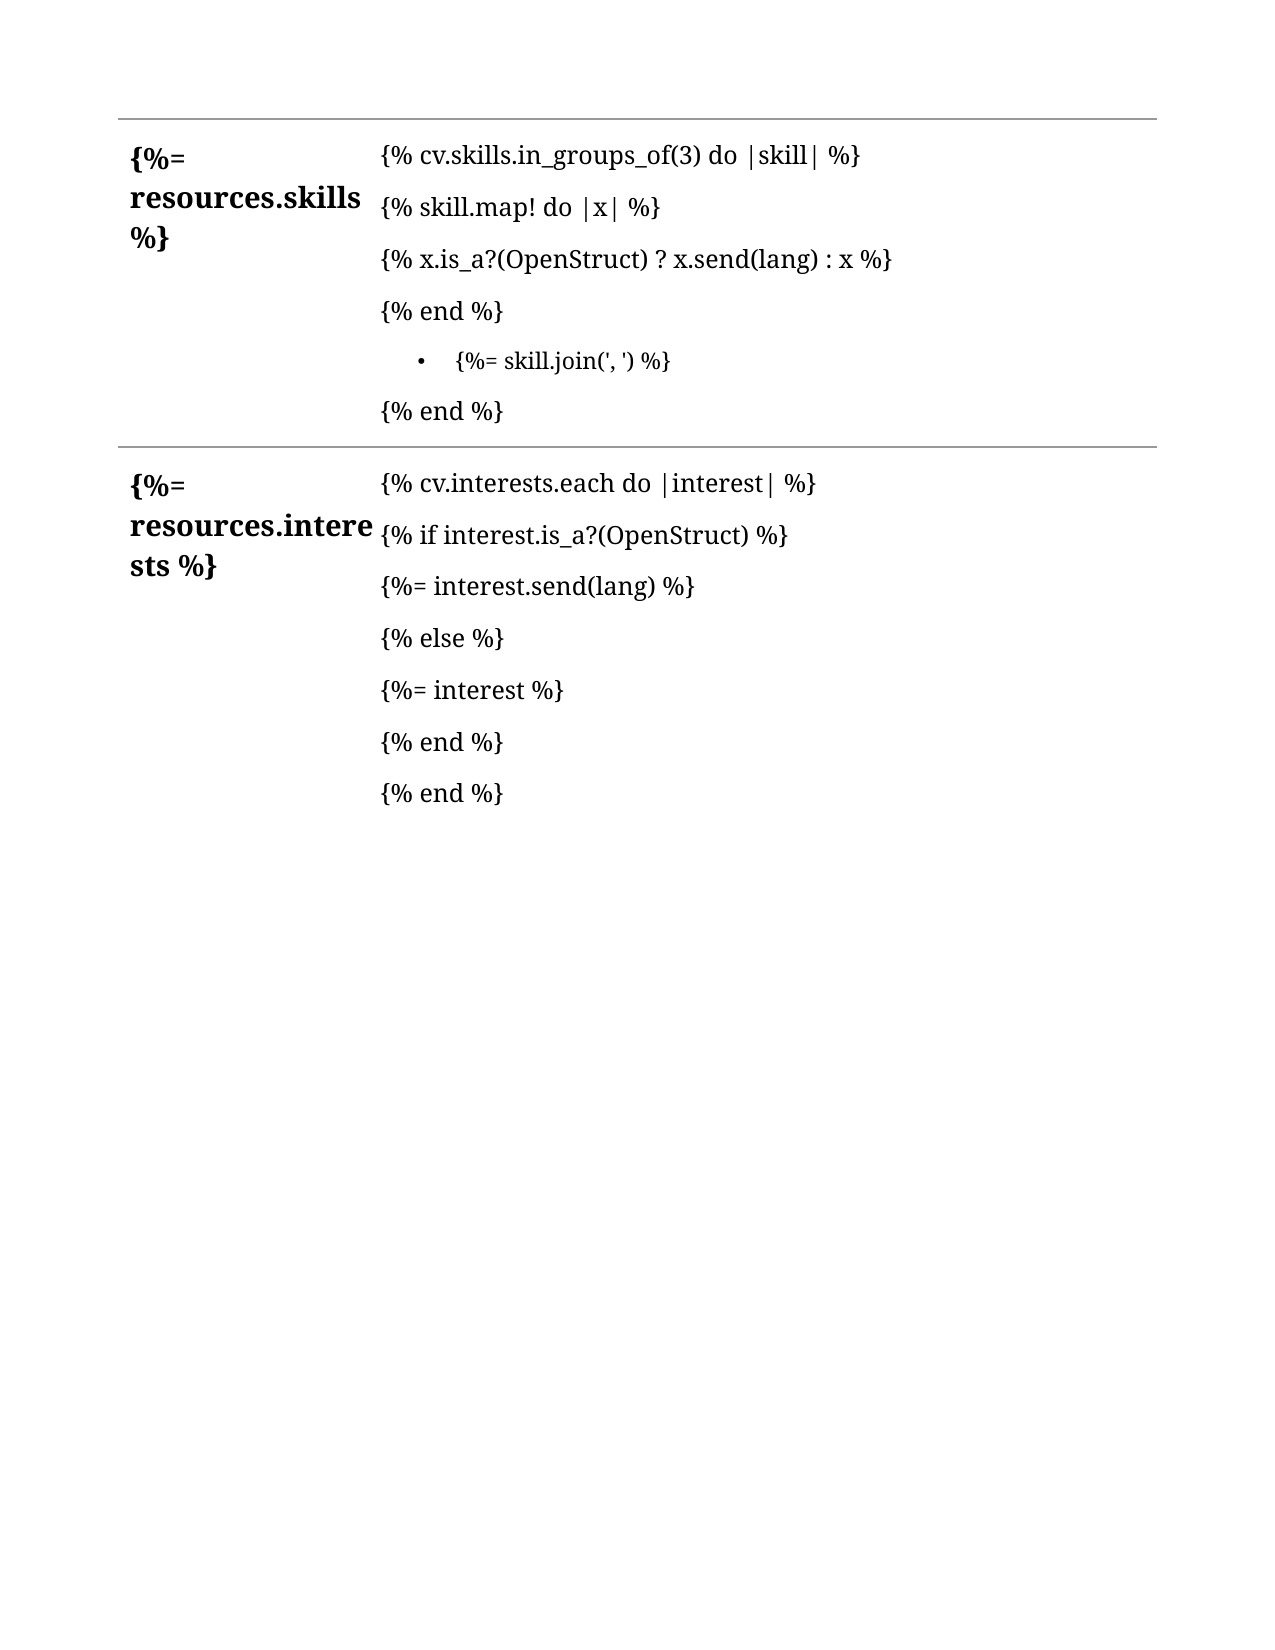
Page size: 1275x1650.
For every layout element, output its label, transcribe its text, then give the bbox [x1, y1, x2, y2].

table_cell {%= resources.skills %} [118, 120, 380, 446]
table_cell {% cv.skills.in_groups_of(3) do |skill| %} {% skill.map! do |x| %} {% x.is_a?(OpenStruct) ? x.send(lang) : x %} {% end %} {%= skill.join(', ') %} {% end %} [380, 120, 1157, 446]
table_cell {%= resources.interests %} [118, 448, 380, 828]
table_cell {% cv.interests.each do |interest| %} {% if interest.is_a?(OpenStruct) %} {%= interest.send(lang) %} {% else %} {%= interest %} {% end %} {% end %} [380, 448, 1157, 828]
